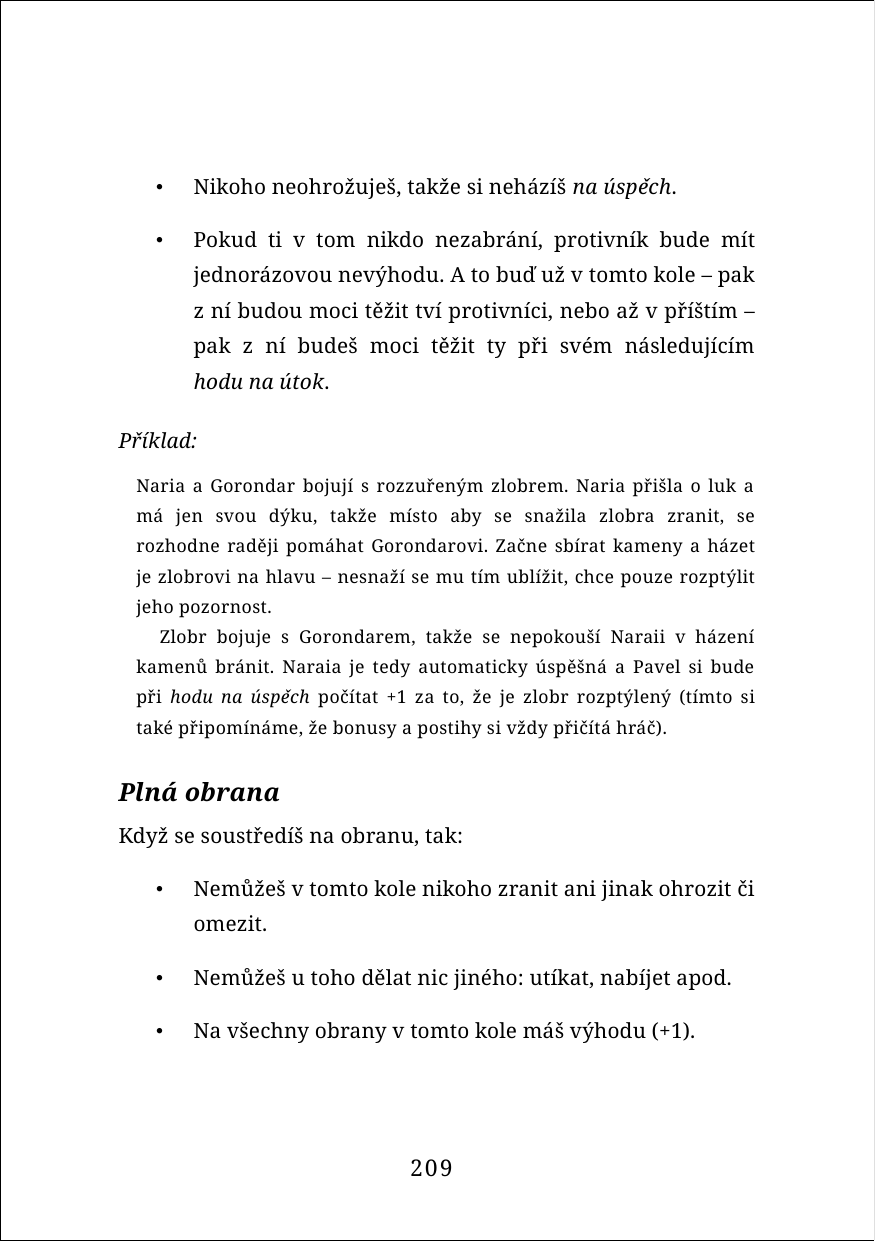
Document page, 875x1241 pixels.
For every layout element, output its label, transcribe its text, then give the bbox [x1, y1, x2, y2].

list Nemůžeš u toho dělat nic jiného: utíkat, nabíjet apod. [156, 963, 756, 991]
list Nemůžeš v tomto kole nikoho zranit ani jinak ohrozit či omezit. [156, 874, 756, 938]
text Příklad: [118, 426, 756, 455]
list Nikoho neohrožuješ, takže si neházíš na úspěch. [156, 172, 756, 200]
list Pokud ti v tom nikdo nezabrání, protivník bude mít jednorázovou nevýhodu. A to buď už v tomto kole – pak z ní budou moci těžit tví protivníci, nebo až v příštím – pak z ní budeš moci těžit ty při svém následujícím hodu na útok. [156, 225, 756, 396]
subtitle Plná obrana [118, 775, 756, 809]
list Na všechny obrany v tomto kole máš výhodu (+1). [156, 1016, 756, 1044]
text Když se soustředíš na obranu, tak: [118, 821, 756, 849]
text Naria a Gorondar bojují s rozzuřeným zlobrem. Naria přišla o luk a má jen svou dýku, takže místo aby se snažila zlobra zranit, se rozhodne raději pomáhat Gorondarovi. Začne sbírat kameny a házet je zlobrovi na hlavu – nesnaží se mu tím ublížit, chce pouze rozptýlit jeho pozornost. Zlobr bojuje s Gorondarem, takže se nepokouší Naraii v házení kamenů bránit. Naraia je tedy automaticky úspěšná a Pavel si bude při hodu na úspěch počítat +1 za to, že je zlobr rozptýlený (tímto si také připomínáme, že bonusy a postihy si vždy přičítá hráč). [136, 473, 756, 739]
